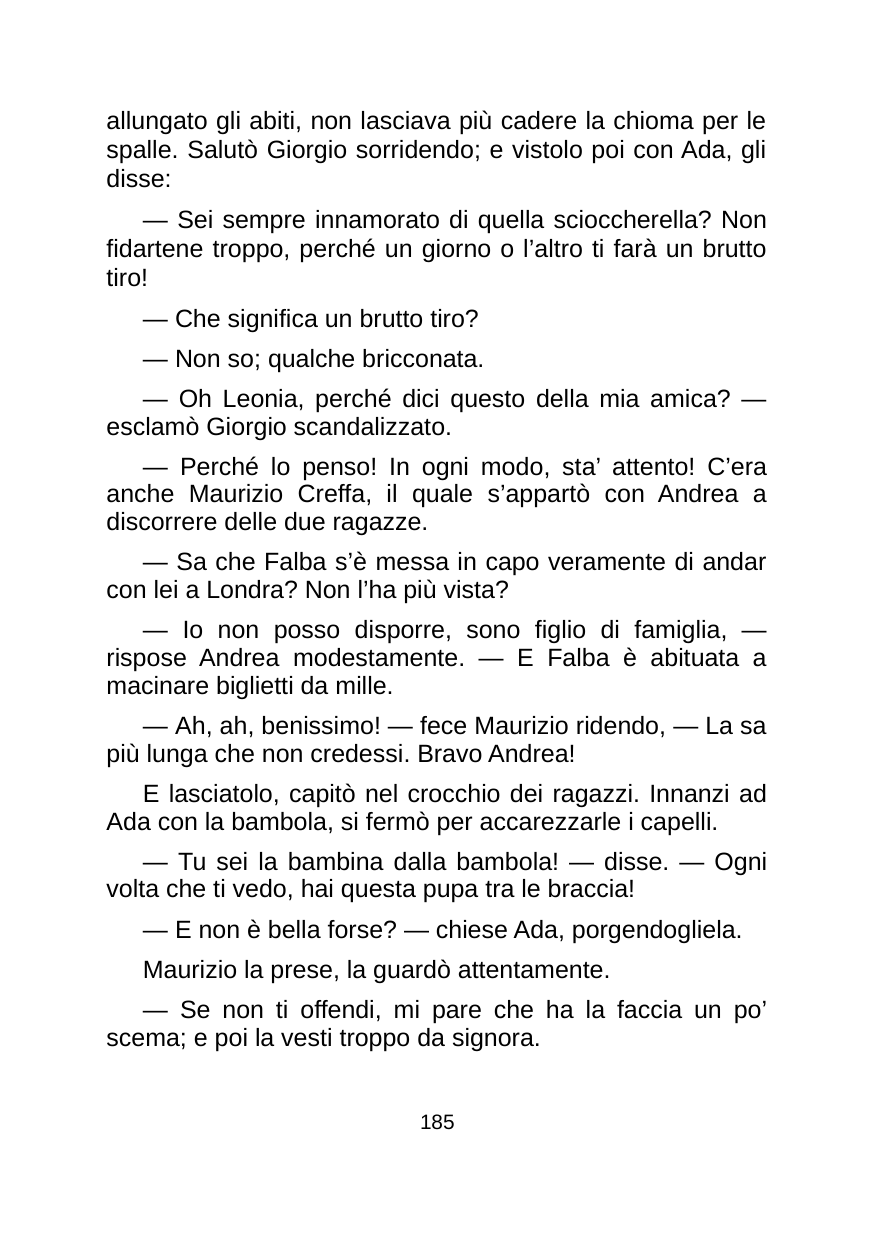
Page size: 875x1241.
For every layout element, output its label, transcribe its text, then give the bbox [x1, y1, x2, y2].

text Maurizio la prese, la guardò attentamente. [106, 956, 768, 984]
text — Tu sei la bambina dalla bambola! — disse. — Ogni volta che ti vedo, hai questa pupa tra le braccia! [106, 848, 768, 903]
text allungato gli abiti, non lasciava più cadere la chioma per le spalle. Salutò Giorgio sorridendo; e vistolo poi con Ada, gli disse: [106, 106, 768, 192]
text — Non so; qualche bricconata. [106, 345, 768, 373]
text — Se non ti offendi, mi pare che ha la faccia un po’ scema; e poi la vesti troppo da signora. [106, 996, 768, 1052]
text — Che significa un brutto tiro? [106, 304, 768, 332]
text — Io non posso disporre, sono figlio di famiglia, — rispose Andrea modestamente. — E Falba è abituata a macinare biglietti da mille. [106, 617, 768, 700]
text — Perché lo penso! In ogni modo, sta’ attento! C’era anche Maurizio Creffa, il quale s’appartò con Andrea a discorrere delle due ragazze. [106, 453, 768, 536]
text — Sa che Falba s’è messa in capo veramente di andar con lei a Londra? Non l’ha più vista? [106, 549, 768, 604]
text — Sei sempre innamorato di quella scioccherella? Non fidartene troppo, perché un giorno o l’altro ti farà un brutto tiro! [106, 205, 768, 291]
text — Oh Leonia, perché dici questo della mia amica? — esclamò Giorgio scandalizzato. [106, 385, 768, 441]
text — Ah, ah, benissimo! — fece Maurizio ridendo, — La sa più lunga che non credessi. Bravo Andrea! [106, 712, 768, 768]
text E lasciatolo, capitò nel crocchio dei ragazzi. Innanzi ad Ada con la bambola, si fermò per accarezzarle i capelli. [106, 780, 768, 836]
text — E non è bella forse? — chiese Ada, porgendogliela. [106, 916, 768, 944]
